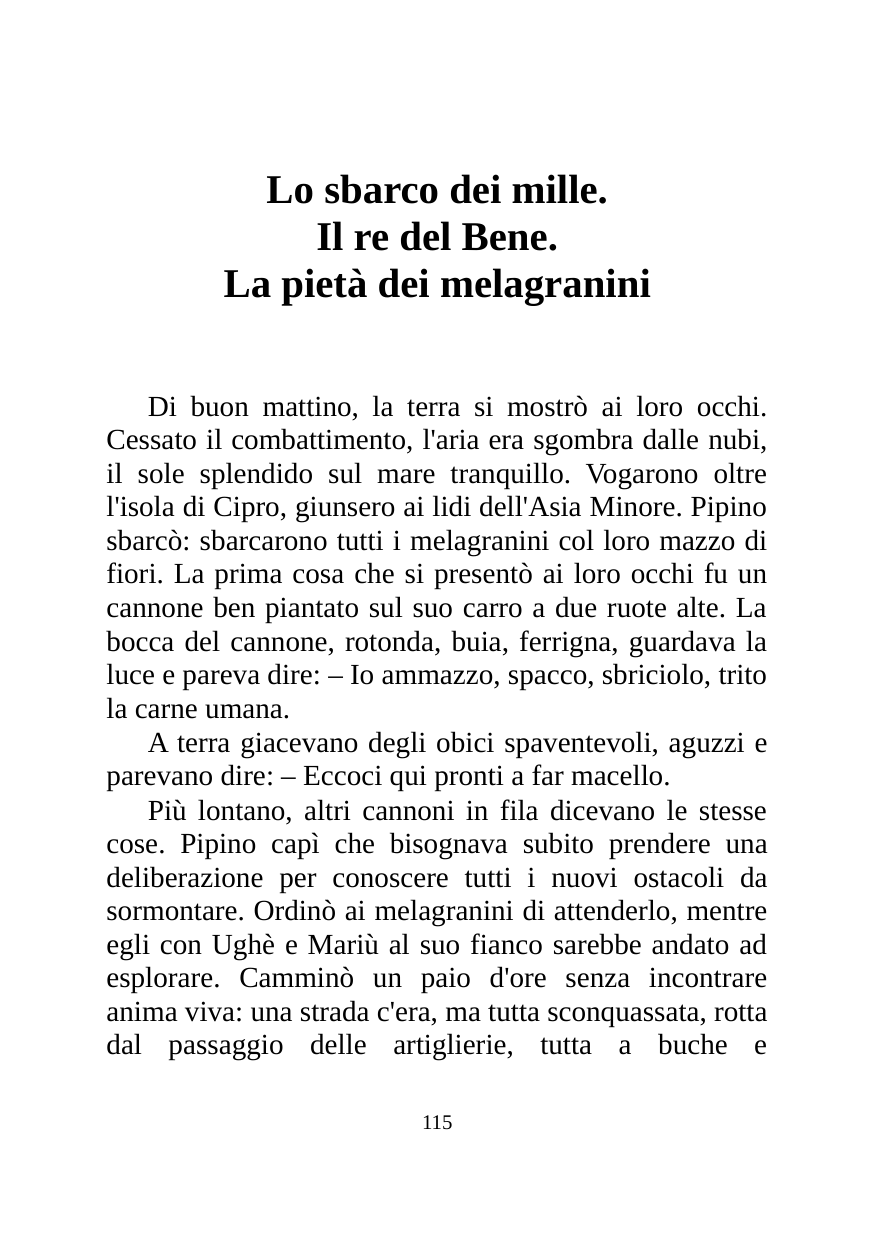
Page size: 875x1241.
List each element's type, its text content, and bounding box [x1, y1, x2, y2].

text Più lontano, altri cannoni in fila dicevano le stesse cose. Pipino capì che bisognava subito prendere una deliberazione per conoscere tutti i nuovi ostacoli da sormontare. Ordinò ai melagranini di attenderlo, mentre egli con Ughè e Mariù al suo fianco sarebbe andato ad esplorare. Camminò un paio d'ore senza incontrare anima viva: una strada c'era, ma tutta sconquassata, rotta dal passaggio delle artiglierie, tutta a buche e [106, 793, 768, 1061]
subtitle Lo sbarco dei mille. Il re del Bene. La pietà dei melagranini [106, 165, 768, 306]
text A terra giacevano degli obici spaventevoli, aguzzi e parevano dire: – Eccoci qui pronti a far macello. [106, 725, 768, 792]
text Di buon mattino, la terra si mostrò ai loro occhi. Cessato il combattimento, l'aria era sgombra dalle nubi, il sole splendido sul mare tranquillo. Vogarono oltre l'isola di Cipro, giunsero ai lidi dell'Asia Minore. Pipino sbarcò: sbarcarono tutti i melagranini col loro mazzo di fiori. La prima cosa che si presentò ai loro occhi fu un cannone ben piantato sul suo carro a due ruote alte. La bocca del cannone, rotonda, buia, ferrigna, guardava la luce e pareva dire: – Io ammazzo, spacco, sbriciolo, trito la carne umana. [106, 389, 768, 724]
